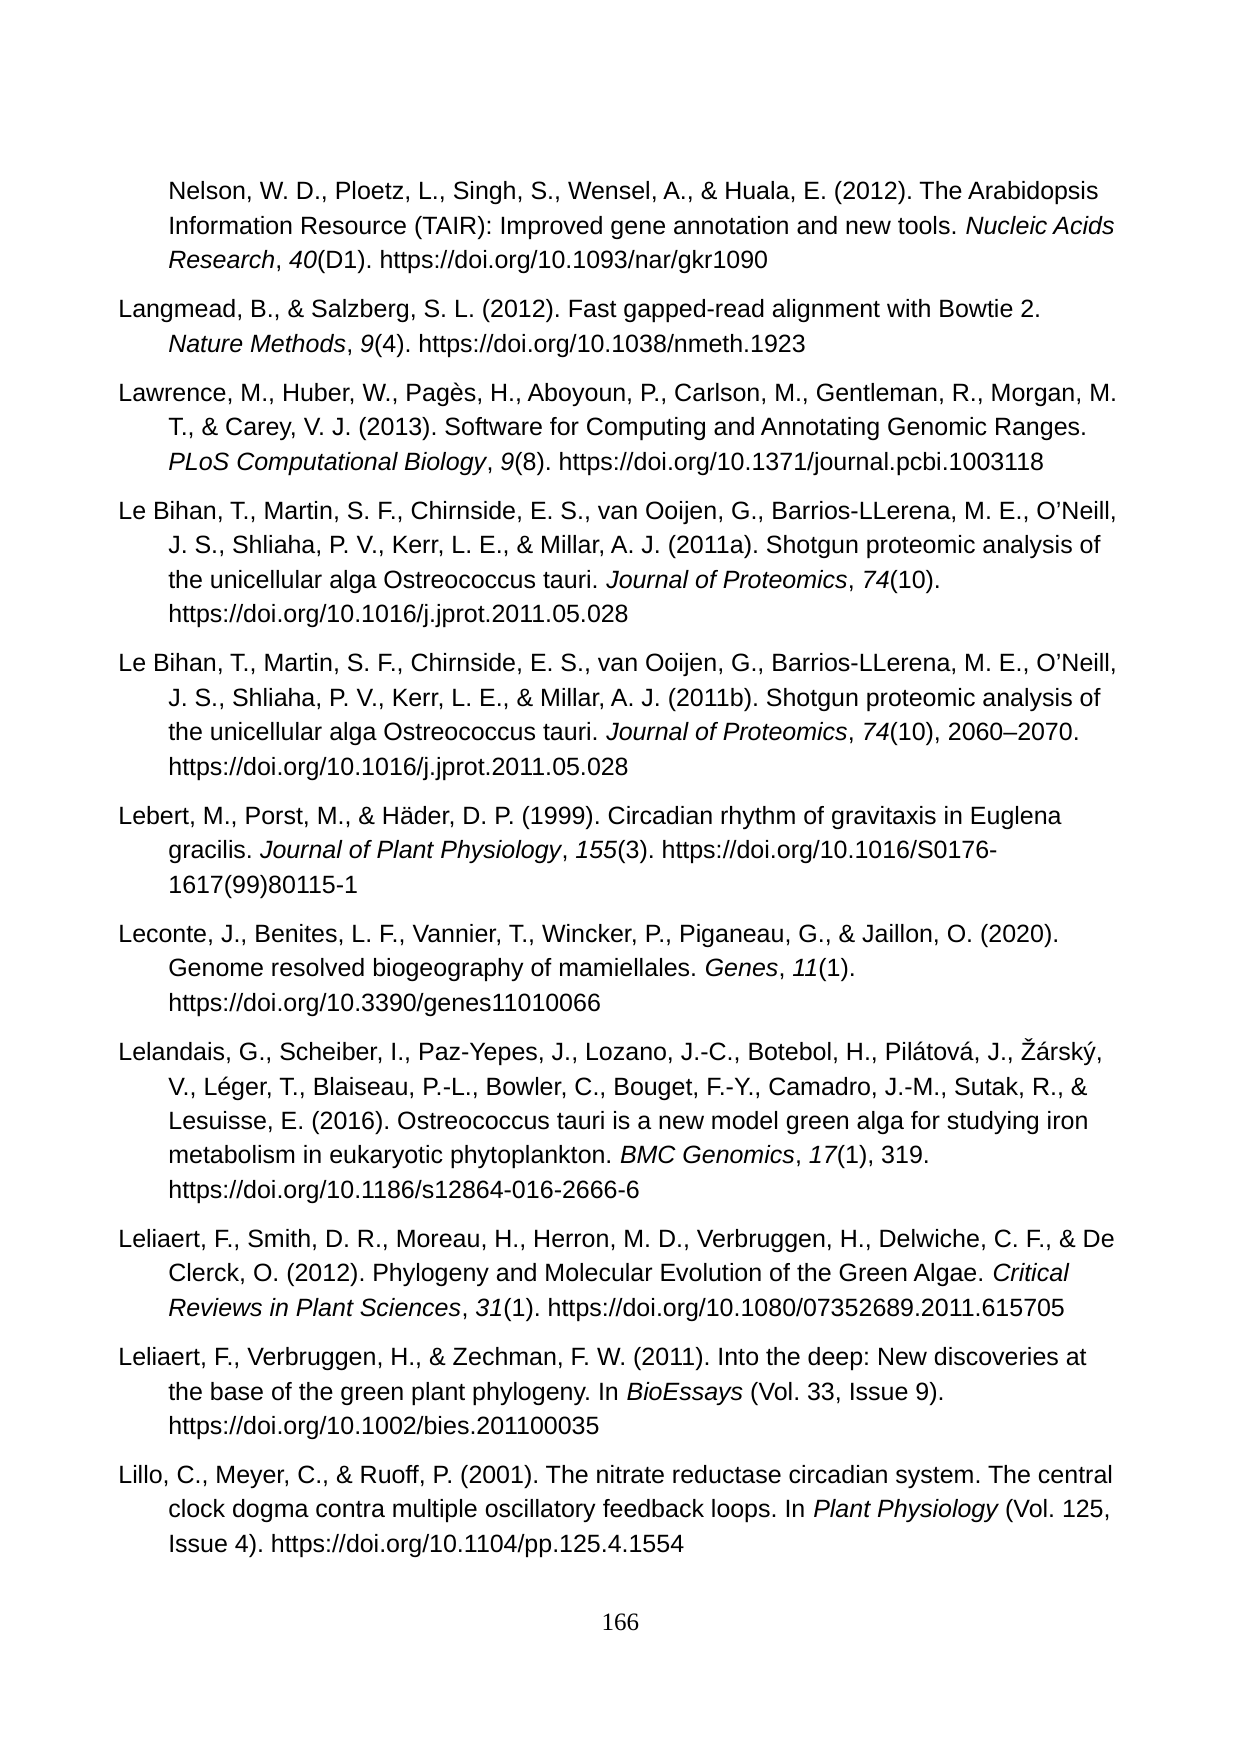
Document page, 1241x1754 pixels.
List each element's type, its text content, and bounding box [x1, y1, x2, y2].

text Lillo, C., Meyer, C., & Ruoff, P. (2001). The nitrate reductase circadian system. The central clock dogma contra multiple oscillatory feedback loops. In Plant Physiology (Vol. 125, Issue 4). https://doi.org/10.1104/pp.125.4.1554 [118, 1460, 1122, 1558]
text Lawrence, M., Huber, W., Pagès, H., Aboyoun, P., Carlson, M., Gentleman, R., Morgan, M. T., & Carey, V. J. (2013). Software for Computing and Annotating Genomic Ranges. PLoS Computational Biology, 9(8). https://doi.org/10.1371/journal.pcbi.1003118 [118, 378, 1122, 476]
text Lebert, M., Porst, M., & Häder, D. P. (1999). Circadian rhythm of gravitaxis in Euglena gracilis. Journal of Plant Physiology, 155(3). https://doi.org/10.1016/S0176-1617(99)80115-1 [118, 801, 1122, 899]
text Leliaert, F., Smith, D. R., Moreau, H., Herron, M. D., Verbruggen, H., Delwiche, C. F., & De Clerck, O. (2012). Phylogeny and Molecular Evolution of the Green Algae. Critical Reviews in Plant Sciences, 31(1). https://doi.org/10.1080/07352689.2011.615705 [118, 1224, 1122, 1322]
text Le Bihan, T., Martin, S. F., Chirnside, E. S., van Ooijen, G., Barrios-LLerena, M. E., O’Neill, J. S., Shliaha, P. V., Kerr, L. E., & Millar, A. J. (2011b). Shotgun proteomic analysis of the unicellular alga Ostreococcus tauri. Journal of Proteomics, 74(10), 2060–2070. https://doi.org/10.1016/j.jprot.2011.05.028 [118, 648, 1122, 781]
text Leconte, J., Benites, L. F., Vannier, T., Wincker, P., Piganeau, G., & Jaillon, O. (2020). Genome resolved biogeography of mamiellales. Genes, 11(1). https://doi.org/10.3390/genes11010066 [118, 919, 1122, 1017]
text Lelandais, G., Scheiber, I., Paz-Yepes, J., Lozano, J.-C., Botebol, H., Pilátová, J., Žárský, V., Léger, T., Blaiseau, P.-L., Bowler, C., Bouget, F.-Y., Camadro, J.-M., Sutak, R., & Lesuisse, E. (2016). Ostreococcus tauri is a new model green alga for studying iron metabolism in eukaryotic phytoplankton. BMC Genomics, 17(1), 319. https://doi.org/10.1186/s12864-016-2666-6 [118, 1037, 1122, 1204]
text Leliaert, F., Verbruggen, H., & Zechman, F. W. (2011). Into the deep: New discoveries at the base of the green plant phylogeny. In BioEssays (Vol. 33, Issue 9). https://doi.org/10.1002/bies.201100035 [118, 1342, 1122, 1440]
text Langmead, B., & Salzberg, S. L. (2012). Fast gapped-read alignment with Bowtie 2. Nature Methods, 9(4). https://doi.org/10.1038/nmeth.1923 [118, 294, 1122, 358]
text Le Bihan, T., Martin, S. F., Chirnside, E. S., van Ooijen, G., Barrios-LLerena, M. E., O’Neill, J. S., Shliaha, P. V., Kerr, L. E., & Millar, A. J. (2011a). Shotgun proteomic analysis of the unicellular alga Ostreococcus tauri. Journal of Proteomics, 74(10). https://doi.org/10.1016/j.jprot.2011.05.028 [118, 496, 1122, 628]
text Nelson, W. D., Ploetz, L., Singh, S., Wensel, A., & Huala, E. (2012). The Arabidopsis Information Resource (TAIR): Improved gene annotation and new tools. Nucleic Acids Research, 40(D1). https://doi.org/10.1093/nar/gkr1090 [118, 176, 1122, 274]
